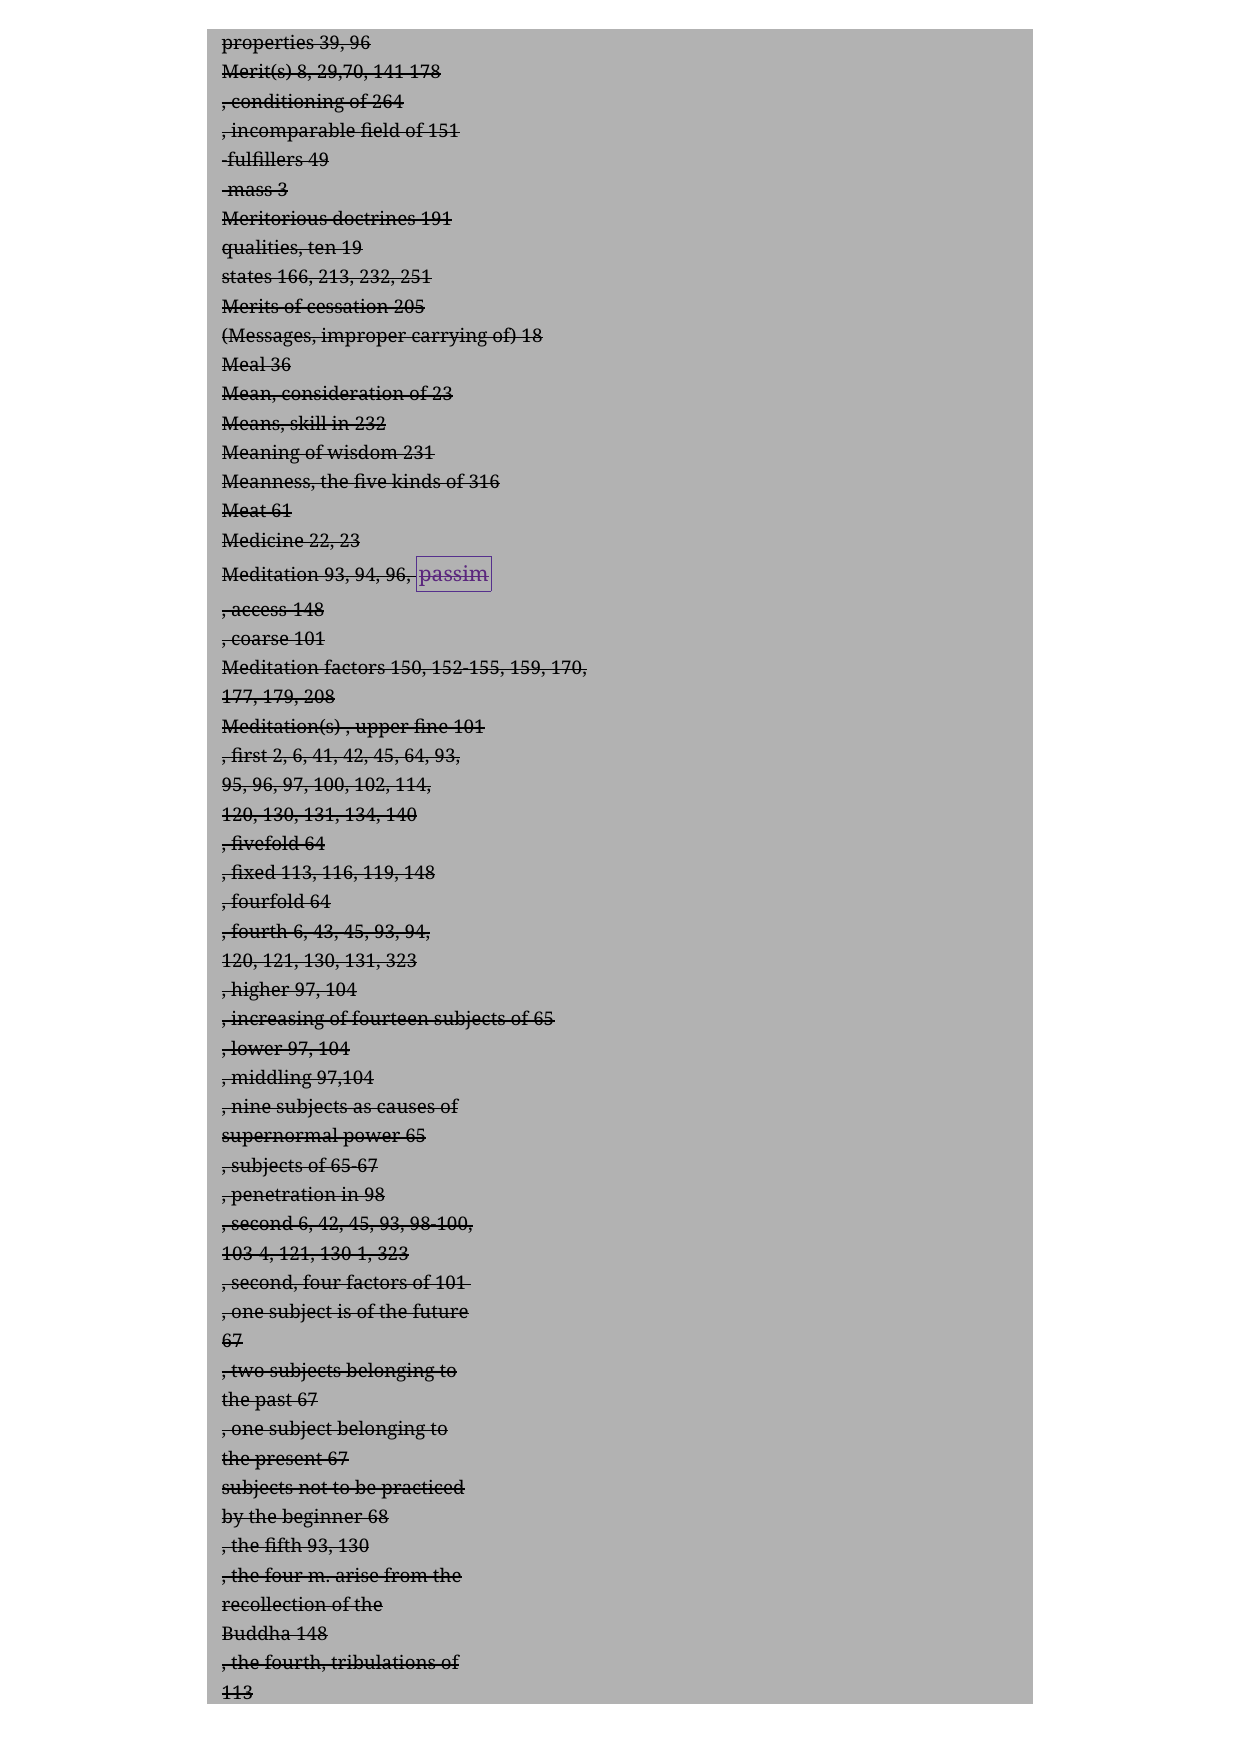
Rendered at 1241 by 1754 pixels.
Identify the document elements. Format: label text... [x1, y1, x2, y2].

text , fivefold 64 [207, 830, 1033, 856]
text Meanness, the five kinds of 316 [207, 468, 1033, 494]
text Meritorious doctrines 191 [207, 205, 1033, 231]
text [492, 556, 1033, 591]
text , one subject belonging to [207, 1416, 1033, 1441]
text Buddha 148 [207, 1620, 1033, 1646]
text , subjects of 65-67 [207, 1152, 1033, 1178]
text , second 6, 42, 45, 93, 98-100, [207, 1211, 1033, 1236]
text subjects not to be practiced [207, 1474, 1033, 1499]
text Merit(s) 8, 29,70, 141 178 [207, 59, 1033, 84]
text by the beginner 68 [207, 1503, 1033, 1529]
text 67 [207, 1328, 1033, 1353]
text Means, skill in 232 [207, 410, 1033, 436]
text 177, 179, 208 [207, 684, 1033, 709]
text , two subjects belonging to [207, 1357, 1033, 1382]
text , fourfold 64 [207, 889, 1033, 914]
text , increasing of fourteen subjects of 65 [207, 1006, 1033, 1031]
text , second, four factors of 101 [207, 1269, 1033, 1295]
text -mass 3 [207, 176, 1033, 201]
text , fixed 113, 116, 119, 148 [207, 859, 1033, 885]
text 103-4, 121, 130-1, 323 [207, 1240, 1033, 1265]
text Meaning of wisdom 231 [207, 439, 1033, 465]
text properties 39, 96 [207, 29, 1033, 55]
text the past 67 [207, 1386, 1033, 1412]
text , middling 97,104 [207, 1064, 1033, 1090]
text Meditation factors 150, 152-155, 159, 170, [207, 654, 1033, 680]
text , coarse 101 [207, 625, 1033, 651]
text Meal 36 [207, 351, 1033, 377]
text states 166, 213, 232, 251 [207, 264, 1033, 289]
text , the fifth 93, 130 [207, 1533, 1033, 1558]
text Mean, consideration of 23 [207, 381, 1033, 406]
text , the fourth, tribulations of [207, 1650, 1033, 1675]
text 95, 96, 97, 100, 102, 114, [207, 772, 1033, 797]
text Medicine 22, 23 [207, 527, 1033, 553]
text supernormal power 65 [207, 1123, 1033, 1148]
text 120, 130, 131, 134, 140 [207, 801, 1033, 826]
text , fourth 6, 43, 45, 93, 94, [207, 918, 1033, 943]
text qualities, ten 19 [207, 234, 1033, 260]
text 120, 121, 130, 131, 323 [207, 947, 1033, 973]
text Meditation 93, 94, 96, [207, 556, 416, 591]
text , incomparable field of 151 [207, 117, 1033, 143]
text the present 67 [207, 1445, 1033, 1470]
text 113 [207, 1679, 1033, 1704]
text , first 2, 6, 41, 42, 45, 64, 93, [207, 742, 1033, 768]
text , the four m. arise from the [207, 1562, 1033, 1587]
text Meat 61 [207, 498, 1033, 523]
text , lower 97, 104 [207, 1035, 1033, 1061]
text (Messages, improper carrying of) 18 [207, 322, 1033, 348]
text , nine subjects as causes of [207, 1093, 1033, 1119]
text recollection of the [207, 1591, 1033, 1617]
text Merits of cessation 205 [207, 293, 1033, 318]
text , access-148 [207, 596, 1033, 621]
text passim [417, 557, 491, 591]
text Meditation(s) , upper fine 101 [207, 713, 1033, 738]
text , higher 97, 104 [207, 976, 1033, 1002]
text , one subject is of the future [207, 1298, 1033, 1324]
text , conditioning of 264 [207, 88, 1033, 113]
text , penetration in 98 [207, 1181, 1033, 1207]
text -fulfillers 49 [207, 147, 1033, 172]
